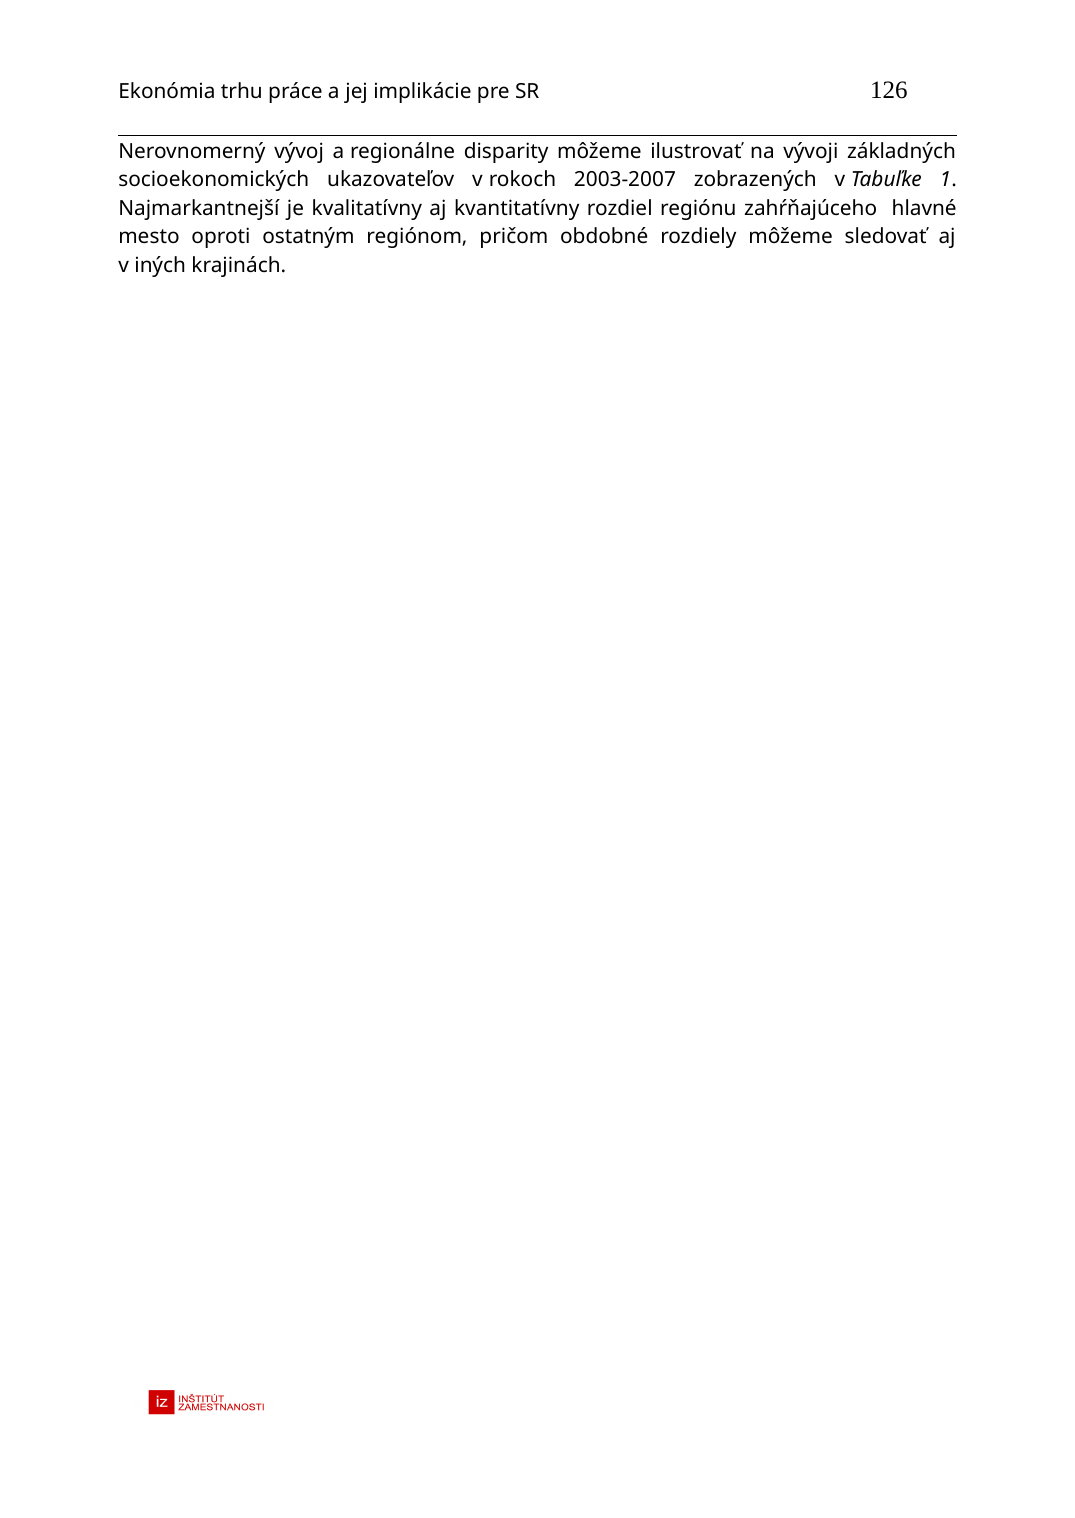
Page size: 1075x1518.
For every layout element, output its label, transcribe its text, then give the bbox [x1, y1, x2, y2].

text Nerovnomerný vývoj a regionálne disparity môžeme ilustrovať na vývoji základných socioekonomických ukazovateľov v rokoch 2003-2007 zobrazených v Tabuľke 1. Najmarkantnejší je kvalitatívny aj kvantitatívny rozdiel regiónu zahŕňajúceho hlavné mesto oproti ostatným regiónom, pričom obdobné rozdiely môžeme sledovať aj v iných krajinách. [118, 136, 957, 278]
picture [134, 1370, 278, 1434]
